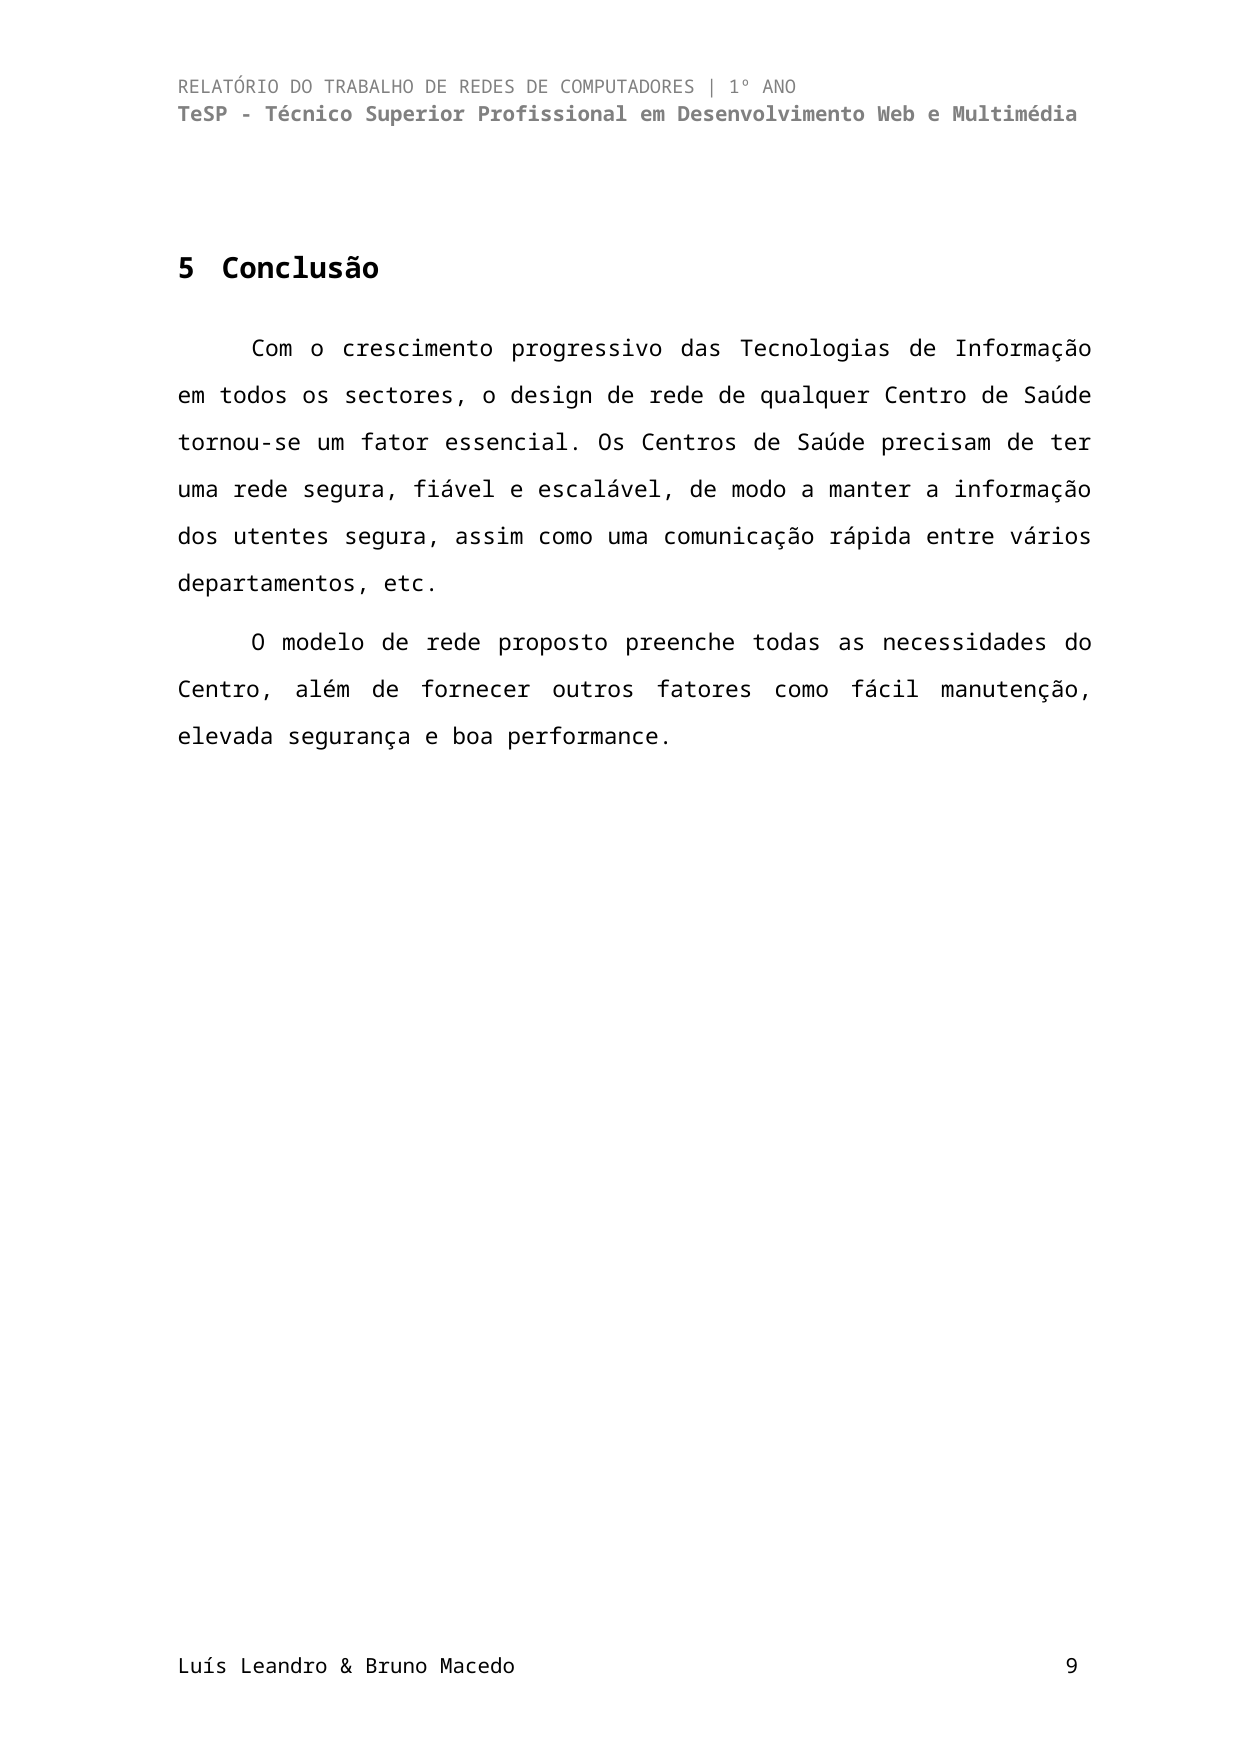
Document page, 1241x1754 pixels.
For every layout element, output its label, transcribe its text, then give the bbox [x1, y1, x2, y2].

subtitle Conclusão [177, 248, 1092, 287]
text Com o crescimento progressivo das Tecnologias de Informação em todos os sectores, o design de rede de qualquer Centro de Saúde tornou-se um fator essencial. Os Centros de Saúde precisam de ter uma rede segura, fiável e escalável, de modo a manter a informação dos utentes segura, assim como uma comunicação rápida entre vários departamentos, etc. [177, 332, 1092, 598]
text O modelo de rede proposto preenche todas as necessidades do Centro, além de fornecer outros fatores como fácil manutenção, elevada segurança e boa performance. [177, 626, 1092, 751]
